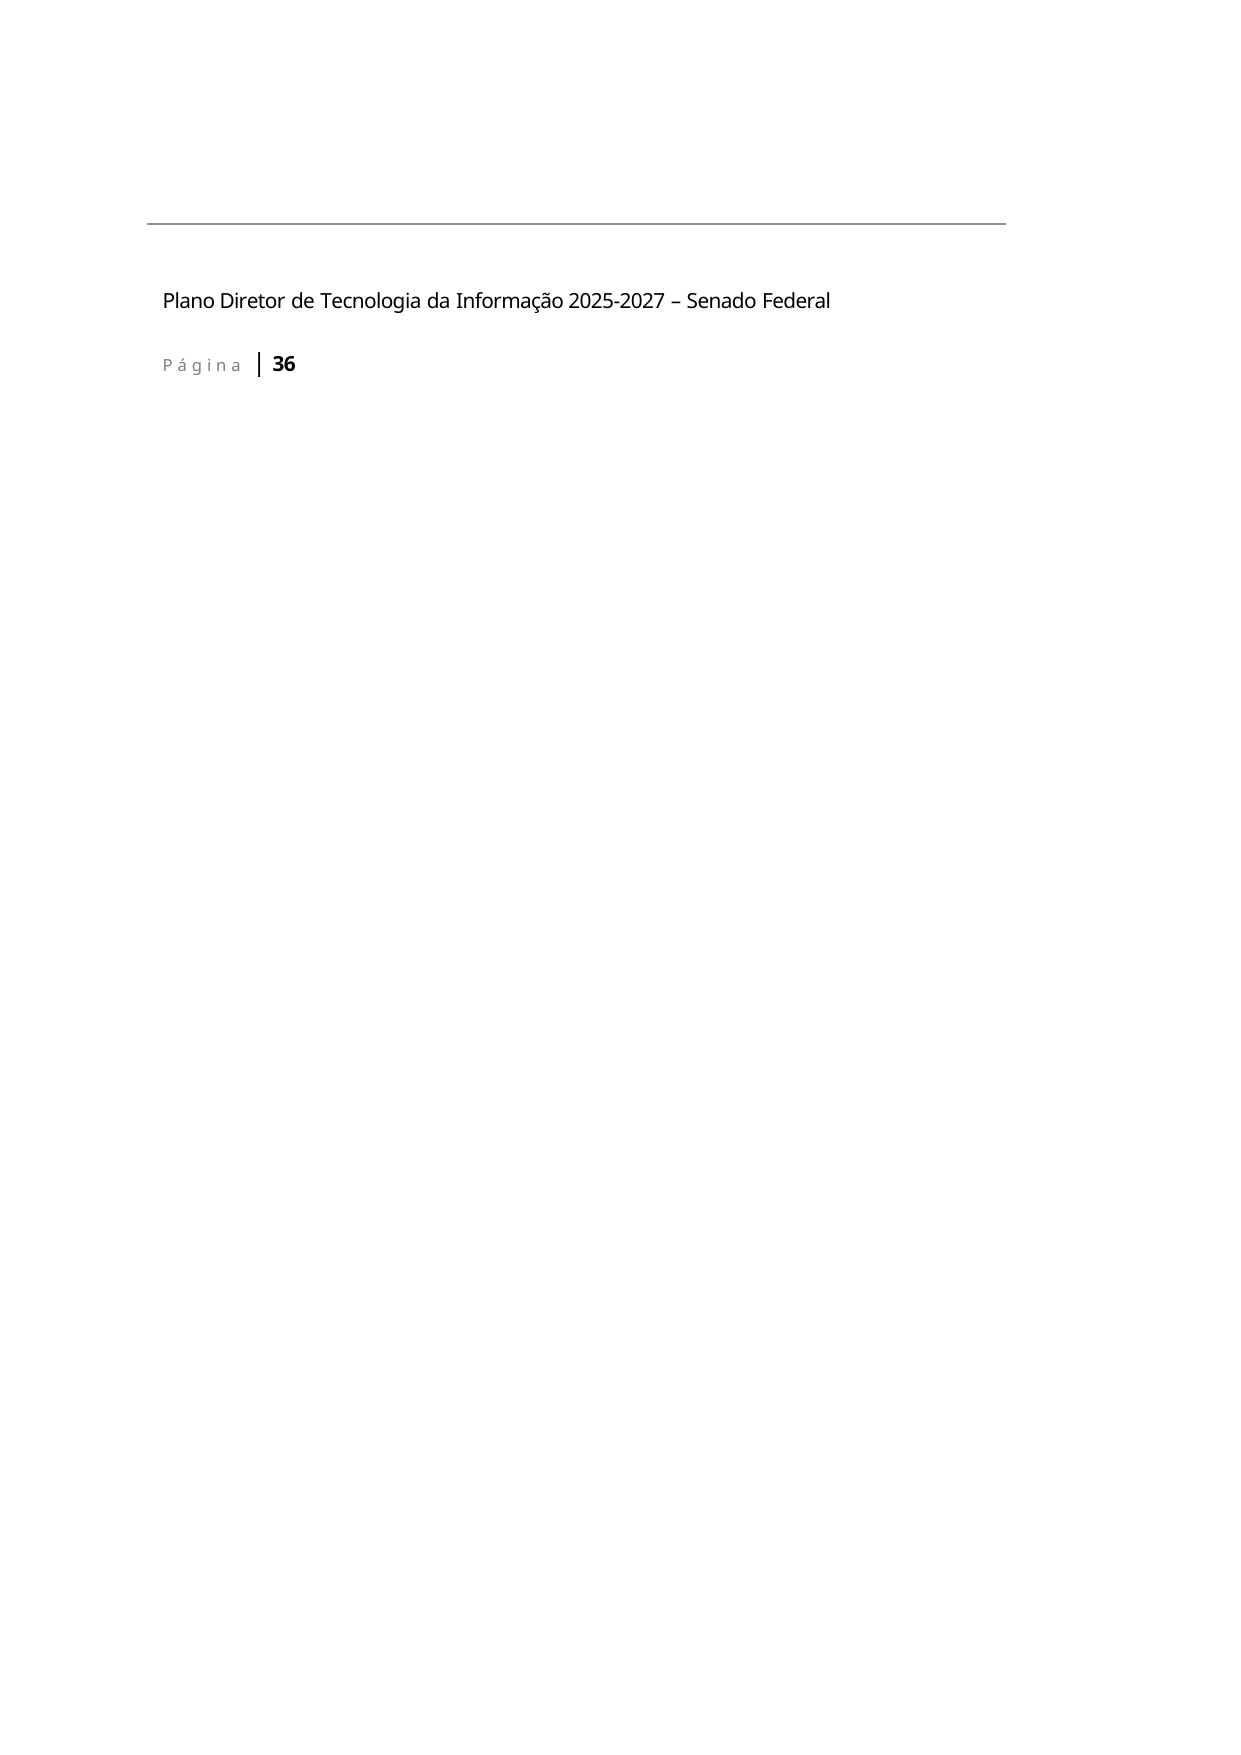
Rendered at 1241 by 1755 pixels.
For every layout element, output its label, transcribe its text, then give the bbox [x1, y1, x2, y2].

text Plano Diretor de Tecnologia da Informação 2025-2027 – Senado Federal [162, 286, 1226, 314]
text P á g i n a | 36 [162, 345, 1226, 379]
